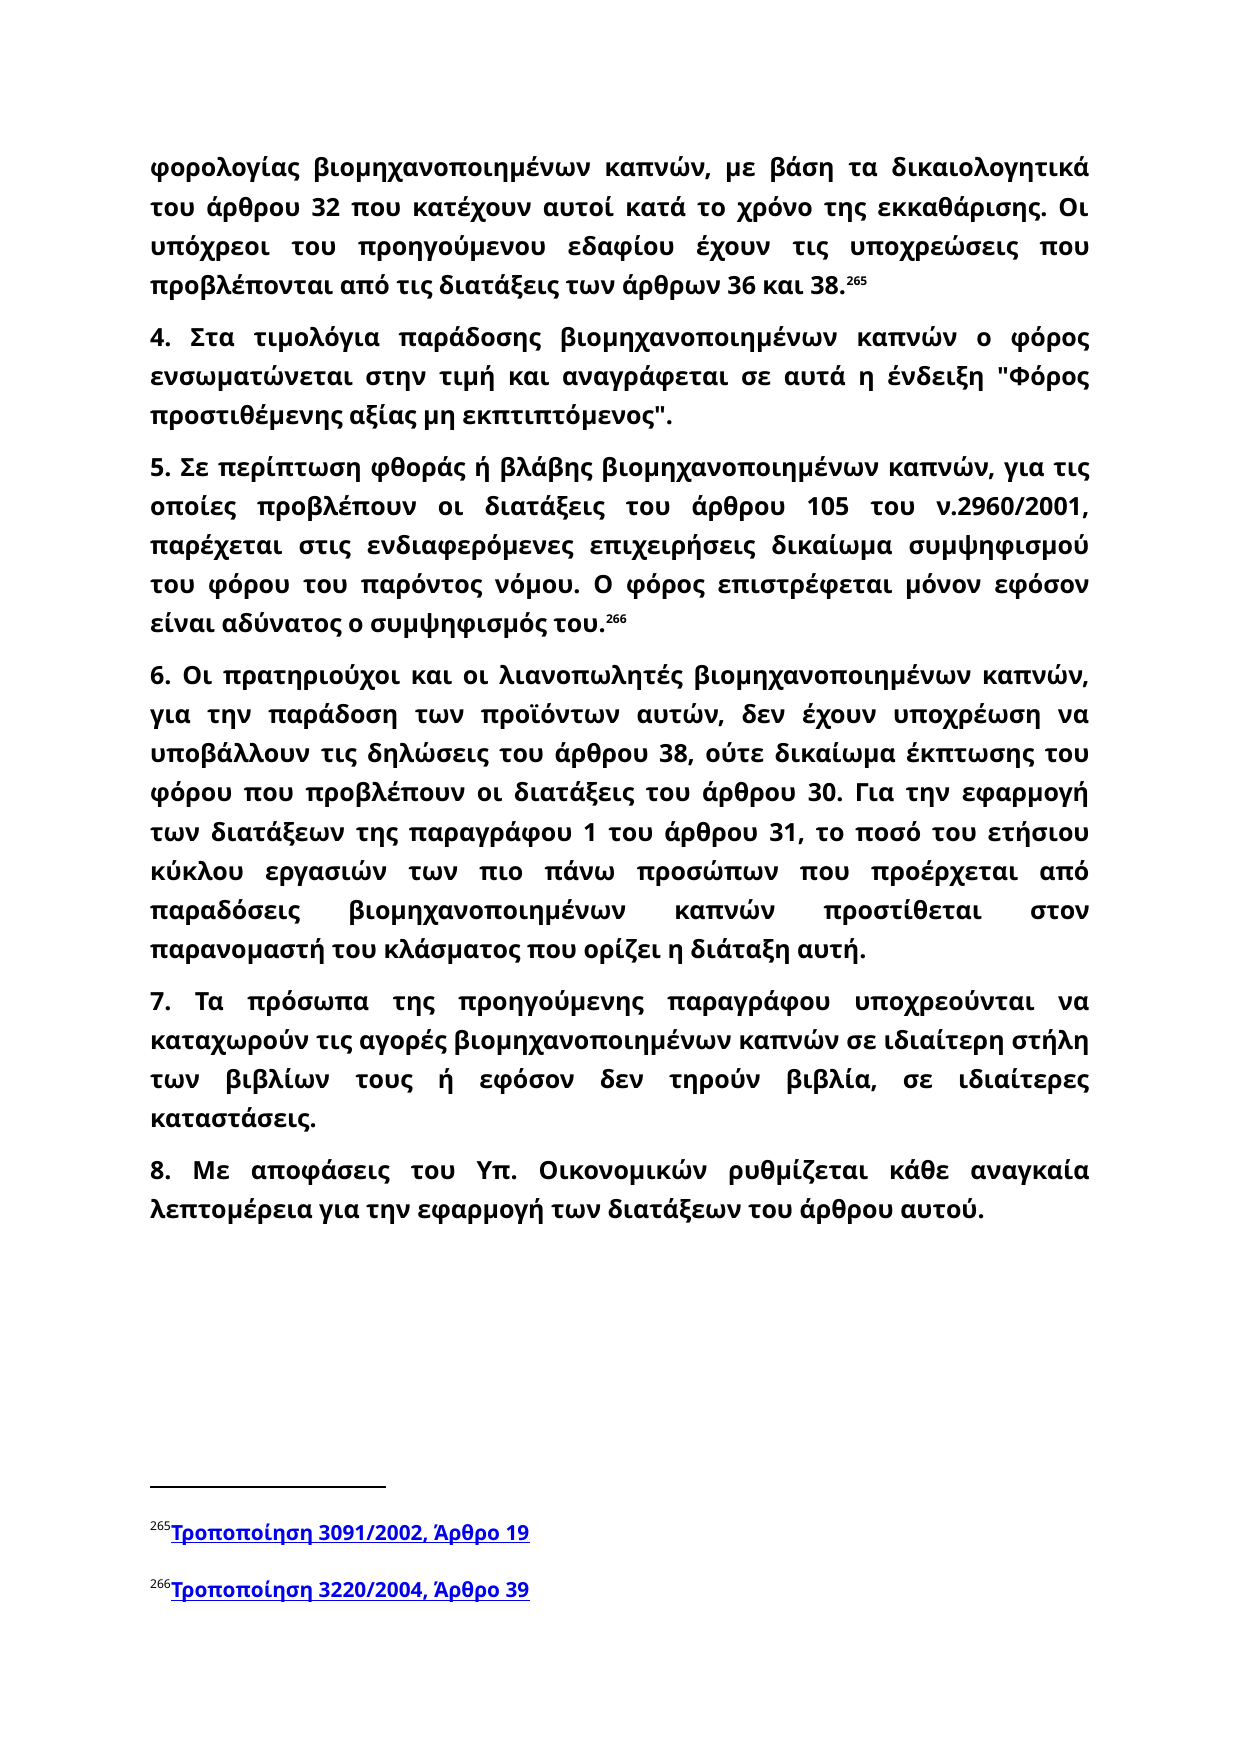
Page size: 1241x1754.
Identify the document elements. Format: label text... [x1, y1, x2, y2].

text 7. Τα πρόσωπα της προηγούμενης παραγράφου υποχρεούνται να καταχωρούν τις αγορές βιομηχανοποιημένων καπνών σε ιδιαίτερη στήλη των βιβλίων τους ή εφόσον δεν τηρούν βιβλία, σε ιδιαίτερες καταστάσεις. [150, 983, 1090, 1135]
text 6. Οι πρατηριούχοι και οι λιανοπωλητές βιομηχανοποιημένων καπνών, για την παράδοση των προϊόντων αυτών, δεν έχουν υποχρέωση να υποβάλλουν τις δηλώσεις του άρθρου 38, ούτε δικαίωμα έκπτωσης του φόρου που προβλέπουν οι διατάξεις του άρθρου 30. Για την εφαρμογή των διατάξεων της παραγράφου 1 του άρθρου 31, το ποσό του ετήσιου κύκλου εργασιών των πιο πάνω προσώπων που προέρχεται από παραδόσεις βιομηχανοποιημένων καπνών προστίθεται στον παρανομαστή του κλάσματος που ορίζει η διάταξη αυτή. [150, 657, 1090, 966]
text 8. Με αποφάσεις του Υπ. Οικονομικών ρυθμίζεται κάθε αναγκαία λεπτομέρεια για την εφαρμογή των διατάξεων του άρθρου αυτού. [150, 1152, 1090, 1226]
text φορολογίας βιομηχανοποιημένων καπνών, με βάση τα δικαιολογητικά του άρθρου 32 που κατέχουν αυτοί κατά το χρόνο της εκκαθάρισης. Οι υπόχρεοι του προηγούμενου εδαφίου έχουν τις υποχρεώσεις που προβλέπονται από τις διατάξεις των άρθρων 36 και 38. [150, 150, 1090, 302]
text 4. Στα τιμολόγια παράδοσης βιομηχανοποιημένων καπνών ο φόρος ενσωματώνεται στην τιμή και αναγράφεται σε αυτά η ένδειξη "Φόρος προστιθέμενης αξίας μη εκπτιπτόμενος". [150, 319, 1090, 432]
text 5. Σε περίπτωση φθοράς ή βλάβης βιομηχανοποιημένων καπνών, για τις οποίες προβλέπουν οι διατάξεις του άρθρου 105 του ν.2960/2001, παρέχεται στις ενδιαφερόμενες επιχειρήσεις δικαίωμα συμψηφισμού του φόρου του παρόντος νόμου. Ο φόρος επιστρέφεται μόνον εφόσον είναι αδύνατος ο συμψηφισμός του. [150, 449, 1090, 640]
text Τροποποίηση 3220/2004, Άρθρο 39 [150, 1576, 1090, 1604]
text Τροποποίηση 3091/2002, Άρθρο 19 [150, 1518, 1090, 1546]
